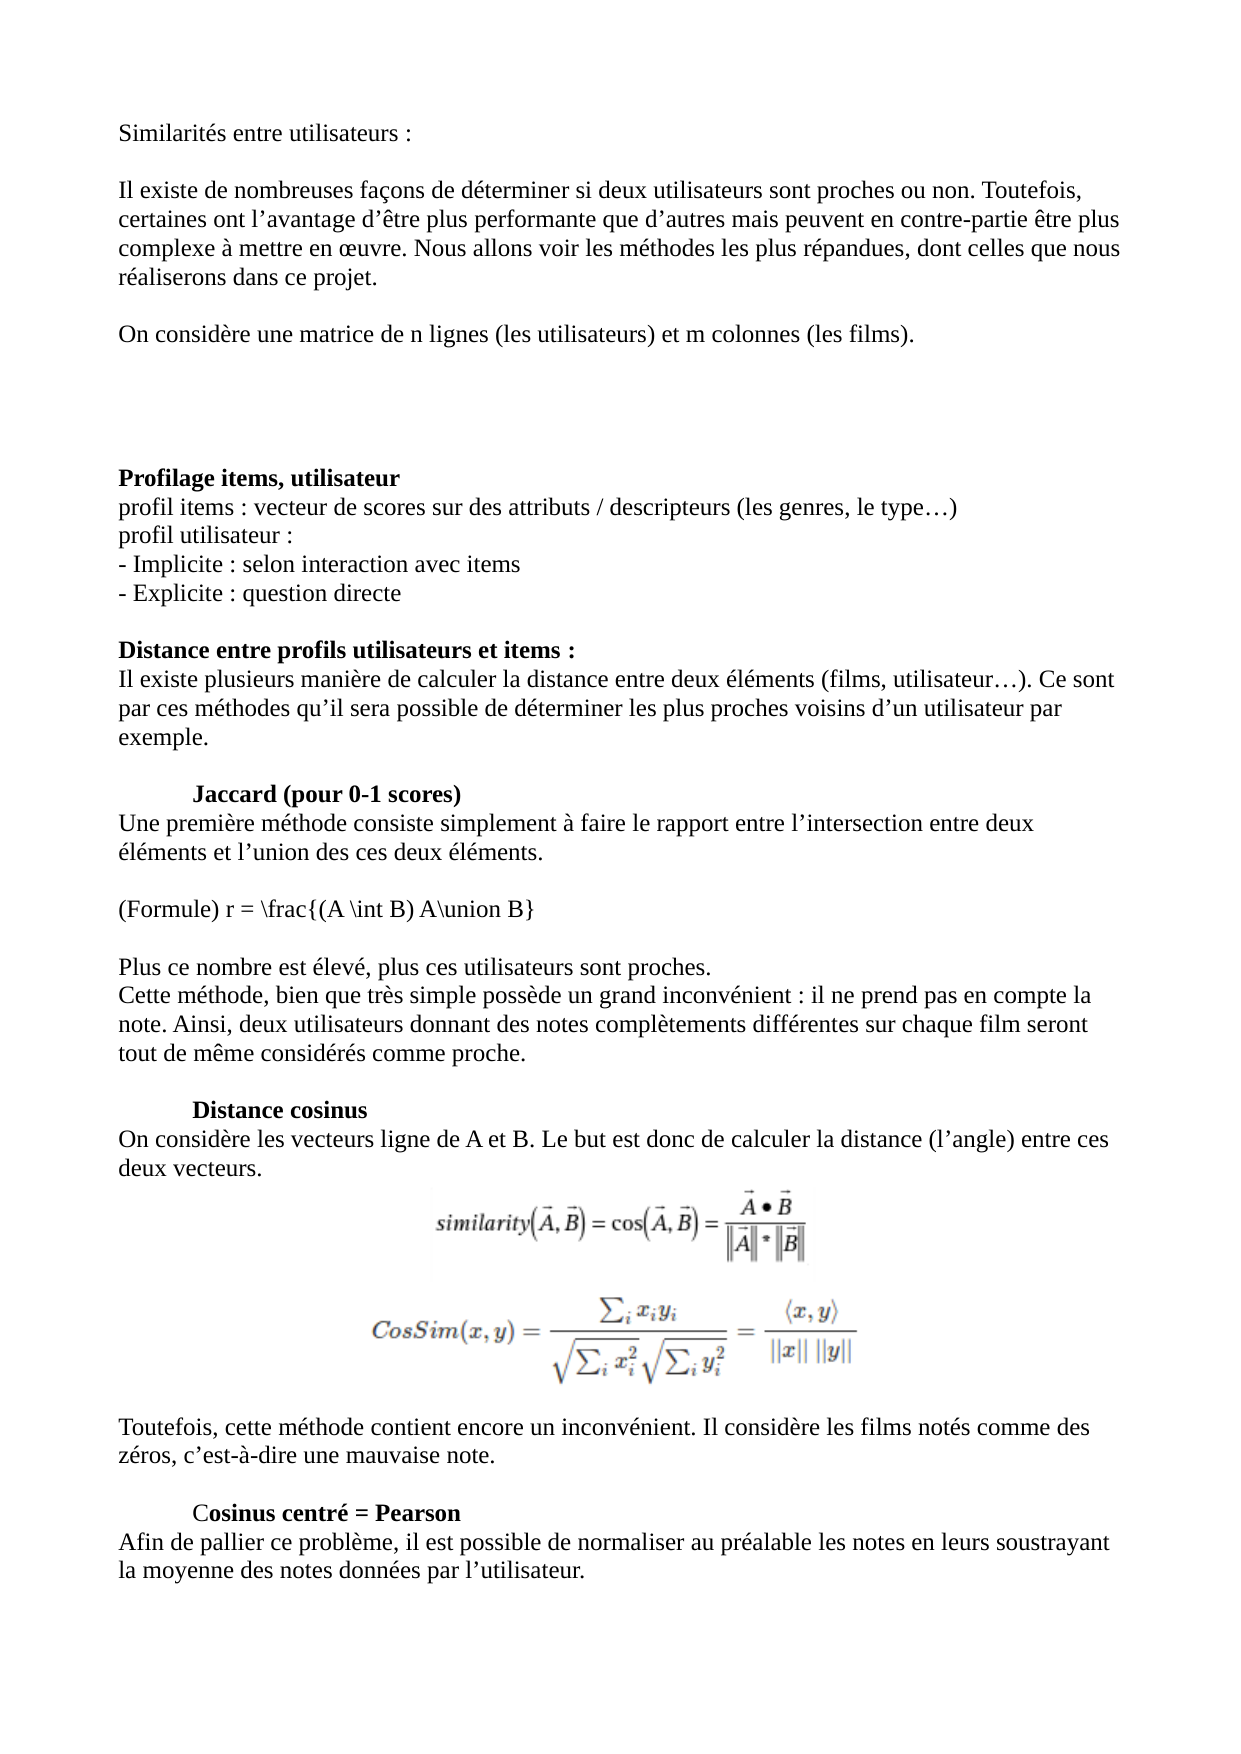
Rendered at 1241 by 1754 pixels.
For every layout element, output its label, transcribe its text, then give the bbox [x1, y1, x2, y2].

text Afin de pallier ce problème, il est possible de normaliser au préalable les notes en leurs soustrayant la moyenne des notes données par l’utilisateur. [118, 1527, 1122, 1584]
text (Formule) r = \frac{(A \int B) A\union B} [118, 894, 1122, 923]
text Distance entre profils utilisateurs et items : [118, 636, 1122, 664]
text profil items : vecteur de scores sur des attributs / descripteurs (les genres, le type…) [118, 492, 1122, 521]
text Il existe plusieurs manière de calculer la distance entre deux éléments (films, utilisateur…). Ce sont par ces méthodes qu’il sera possible de déterminer les plus proches voisins d’un utilisateur par exemple. [118, 664, 1122, 751]
text Jaccard (pour 0-1 scores) [118, 779, 1122, 808]
text On considère les vecteurs ligne de A et B. Le but est donc de calculer la distance (l’angle) entre ces deux vecteurs. [118, 1124, 1122, 1182]
text Plus ce nombre est élevé, plus ces utilisateurs sont proches. [118, 952, 1122, 981]
text Similarités entre utilisateurs : [118, 118, 1122, 147]
text profil utilisateur : [118, 521, 1122, 549]
text Cosinus centré = Pearson [118, 1498, 1122, 1527]
text Profilage items, utilisateur [118, 463, 1122, 492]
picture [364, 1170, 876, 1395]
text Il existe de nombreuses façons de déterminer si deux utilisateurs sont proches ou non. Toutefois, certaines ont l’avantage d’être plus performante que d’autres mais peuvent en contre-partie être plus complexe à mettre en œuvre. Nous allons voir les méthodes les plus répandues, dont celles que nous réaliserons dans ce projet. [118, 176, 1122, 291]
text Distance cosinus [118, 1096, 1122, 1124]
text - Explicite : question directe [118, 578, 1122, 607]
text Toutefois, cette méthode contient encore un inconvénient. Il considère les films notés comme des zéros, c’est-à-dire une mauvaise note. [118, 1412, 1122, 1469]
text Une première méthode consiste simplement à faire le rapport entre l’intersection entre deux éléments et l’union des ces deux éléments. [118, 808, 1122, 866]
text On considère une matrice de n lignes (les utilisateurs) et m colonnes (les films). [118, 319, 1122, 348]
text - Implicite : selon interaction avec items [118, 549, 1122, 578]
text Cette méthode, bien que très simple possède un grand inconvénient : il ne prend pas en compte la note. Ainsi, deux utilisateurs donnant des notes complètements différentes sur chaque film seront tout de même considérés comme proche. [118, 981, 1122, 1067]
